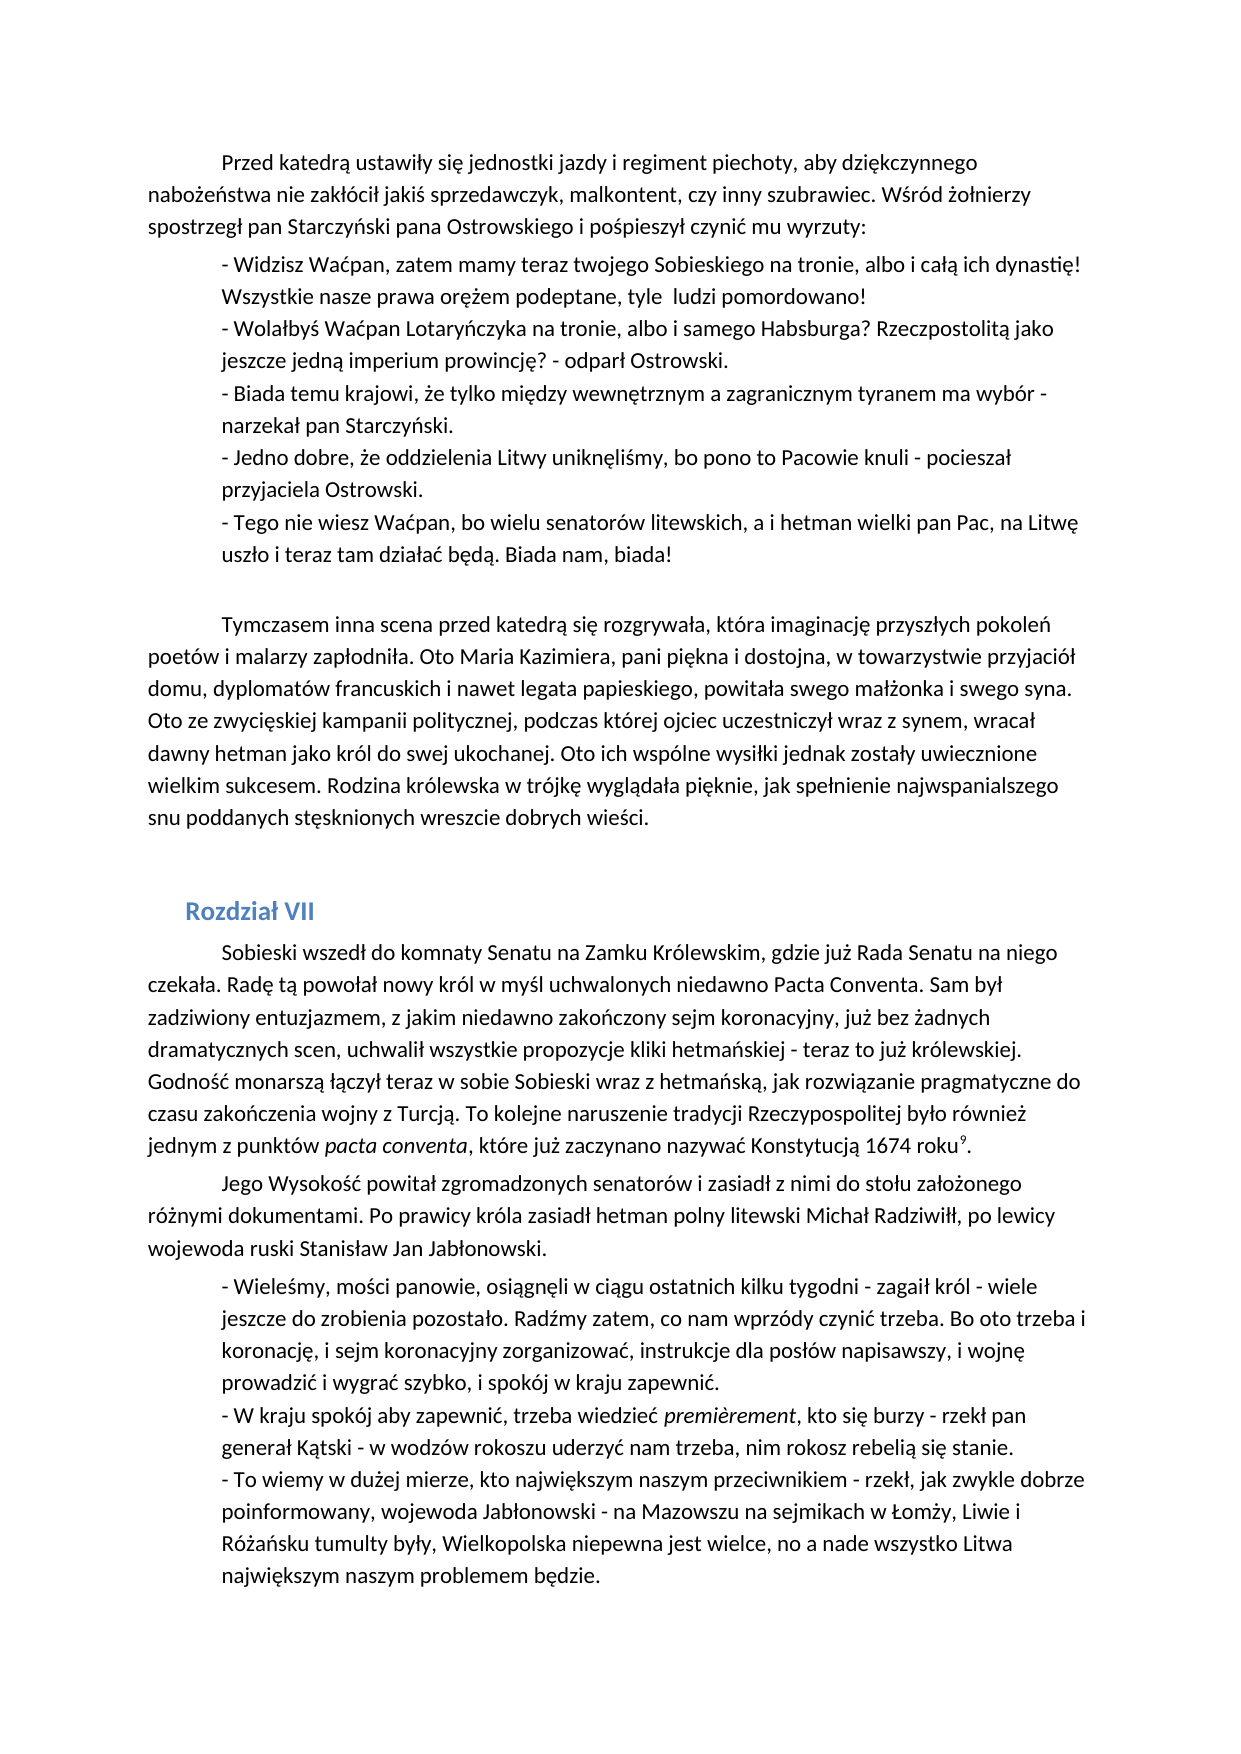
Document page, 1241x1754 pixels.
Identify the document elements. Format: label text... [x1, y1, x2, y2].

text Sobieski wszedł do komnaty Senatu na Zamku Królewskim, gdzie już Rada Senatu na niego czekała. Radę tą powołał nowy król w myśl uchwalonych niedawno Pacta Conventa. Sam był zadziwiony entuzjazmem, z jakim niedawno zakończony sejm koronacyjny, już bez żadnych dramatycznych scen, uchwalił wszystkie propozycje kliki hetmańskiej - teraz to już królewskiej. Godność monarszą łączył teraz w sobie Sobieski wraz z hetmańską, jak rozwiązanie pragmatyczne do czasu zakończenia wojny z Turcją. To kolejne naruszenie tradycji Rzeczypospolitej było również jednym z punktów pacta conventa, które już zaczynano nazywać Konstytucją 1674 roku. [148, 938, 1093, 1159]
text - Wolałbyś Waćpan Lotaryńczyka na tronie, albo i samego Habsburga? Rzeczpostolitą jako jeszcze jedną imperium prowincję? - odparł Ostrowski. [221, 314, 1093, 375]
text - Widzisz Waćpan, zatem mamy teraz twojego Sobieskiego na tronie, albo i całą ich dynastię! Wszystkie nasze prawa orężem podeptane, tyle ludzi pomordowano! [221, 250, 1093, 310]
text Jego Wysokość powitał zgromadzonych senatorów i zasiadł z nimi do stołu założonego różnymi dokumentami. Po prawicy króla zasiadł hetman polny litewski Michał Radziwiłł, po lewicy wojewoda ruski Stanisław Jan Jabłonowski. [148, 1169, 1093, 1262]
text - Tego nie wiesz Waćpan, bo wielu senatorów litewskich, a i hetman wielki pan Pac, na Litwę uszło i teraz tam działać będą. Biada nam, biada! [221, 508, 1093, 568]
text Przed katedrą ustawiły się jednostki jazdy i regiment piechoty, aby dziękczynnego nabożeństwa nie zakłócił jakiś sprzedawczyk, malkontent, czy inny szubrawiec. Wśród żołnierzy spostrzegł pan Starczyński pana Ostrowskiego i pośpieszył czynić mu wyrzuty: [148, 148, 1093, 240]
text - Jedno dobre, że oddzielenia Litwy uniknęliśmy, bo pono to Pacowie knuli - pocieszał przyjaciela Ostrowski. [221, 443, 1093, 503]
text Tymczasem inna scena przed katedrą się rozgrywała, która imaginację przyszłych pokoleń poetów i malarzy zapłodniła. Oto Maria Kazimiera, pani piękna i dostojna, w towarzystwie przyjaciół domu, dyplomatów francuskich i nawet legata papieskiego, powitała swego małżonka i swego syna. Oto ze zwycięskiej kampanii politycznej, podczas której ojciec uczestniczył wraz z synem, wracał dawny hetman jako król do swej ukochanej. Oto ich wspólne wysiłki jednak zostały uwiecznione wielkim sukcesem. Rodzina królewska w trójkę wyglądała pięknie, jak spełnienie najwspanialszego snu poddanych stęsknionych wreszcie dobrych wieści. [148, 610, 1093, 831]
text - Biada temu krajowi, że tylko między wewnętrznym a zagranicznym tyranem ma wybór - narzekał pan Starczyński. [221, 379, 1093, 439]
text - Wieleśmy, mości panowie, osiągnęli w ciągu ostatnich kilku tygodni - zagaił król - wiele jeszcze do zrobienia pozostało. Radźmy zatem, co nam wprzódy czynić trzeba. Bo oto trzeba i koronację, i sejm koronacyjny zorganizować, instrukcje dla posłów napisawszy, i wojnę prowadzić i wygrać szybko, i spokój w kraju zapewnić. [221, 1272, 1093, 1397]
text - W kraju spokój aby zapewnić, trzeba wiedzieć premièrement, kto się burzy - rzekł pan generał Kątski - w wodzów rokoszu uderzyć nam trzeba, nim rokosz rebelią się stanie. [221, 1401, 1093, 1461]
text - To wiemy w dużej mierze, kto największym naszym przeciwnikiem - rzekł, jak zwykle dobrze poinformowany, wojewoda Jabłonowski - na Mazowszu na sejmikach w Łomży, Liwie i Różańsku tumulty były, Wielkopolska niepewna jest wielce, no a nade wszystko Litwa największym naszym problemem będzie. [221, 1465, 1093, 1590]
